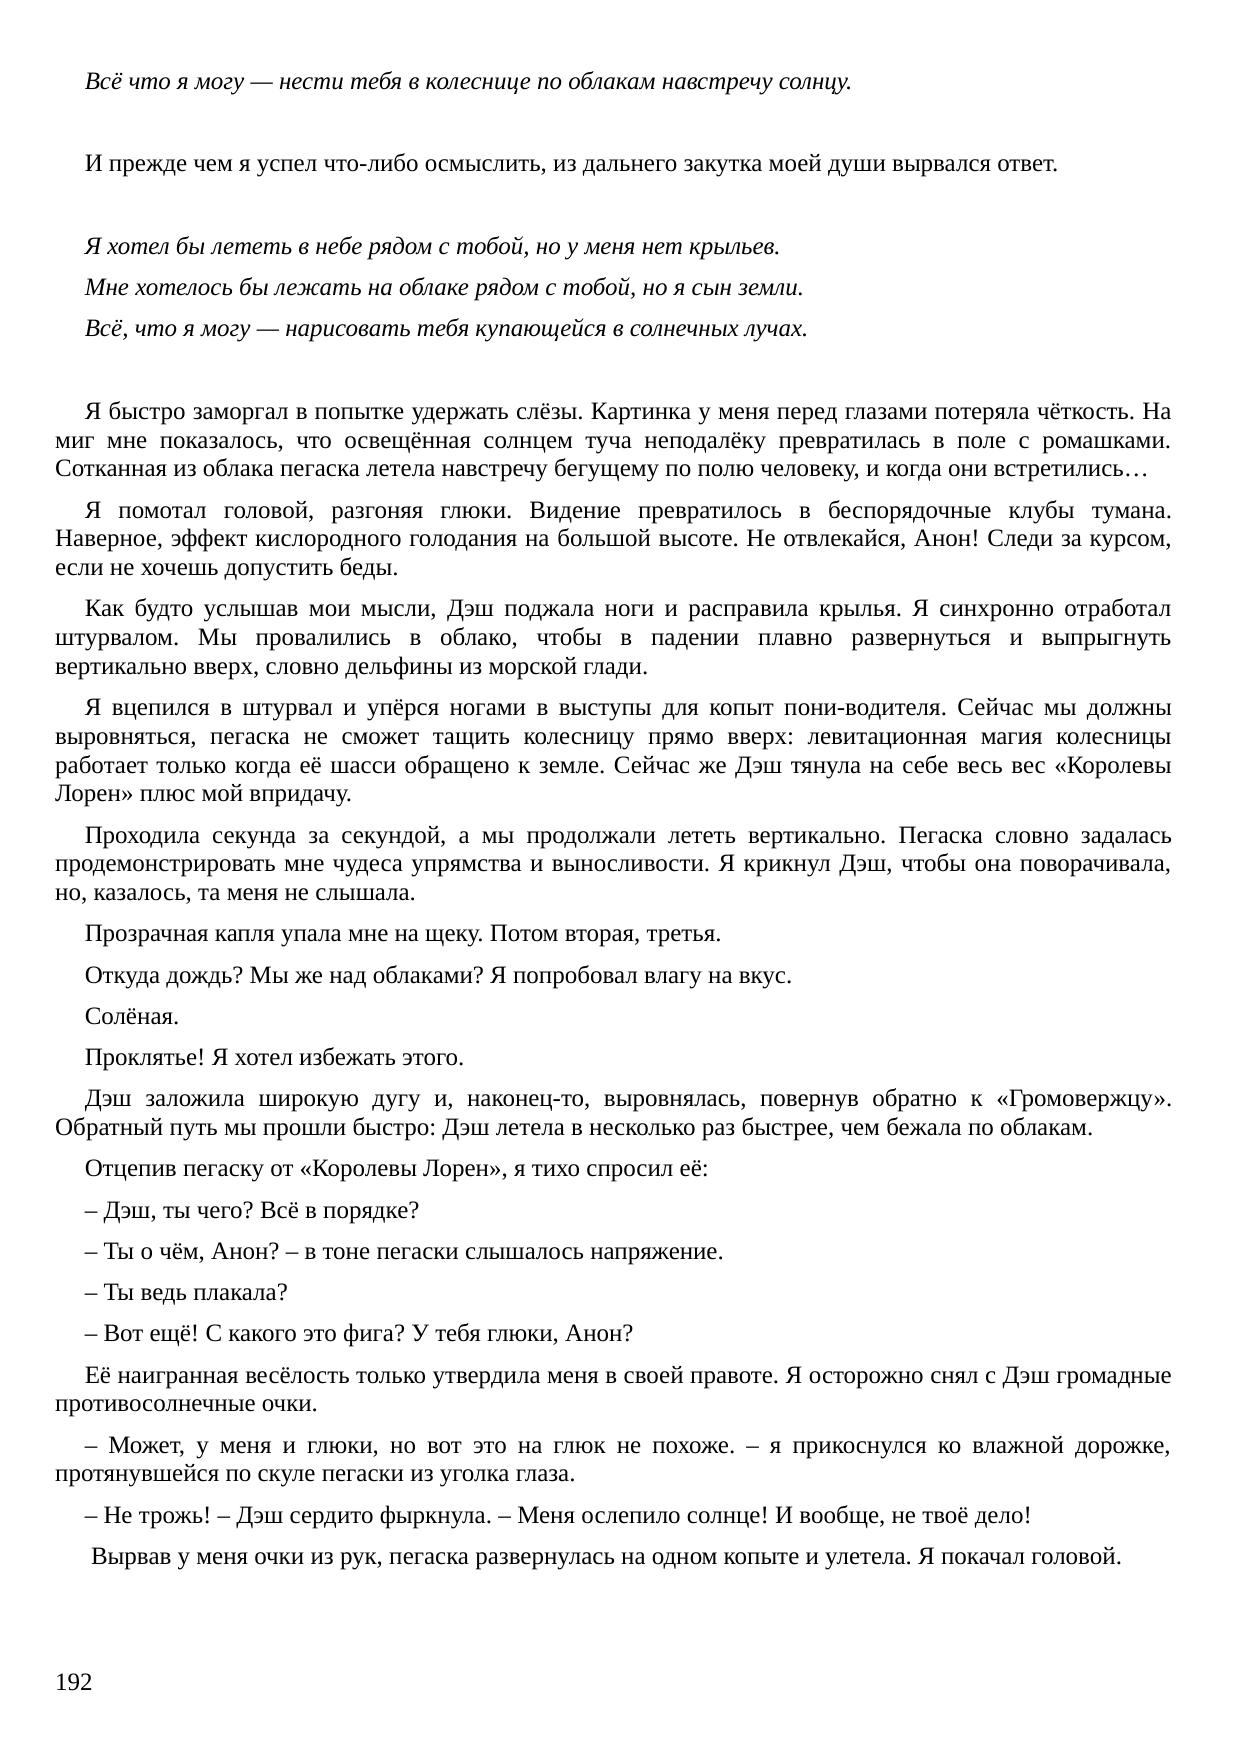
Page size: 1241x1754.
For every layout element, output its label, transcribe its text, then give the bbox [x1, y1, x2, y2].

text Я помотал головой, разгоняя глюки. Видение превратилось в беспорядочные клубы тумана. Наверное, эффект кислородного голодания на большой высоте. Не отвлекайся, Анон! Следи за курсом, если не хочешь допустить беды. [55, 495, 1173, 581]
text Солёная. [55, 1001, 1173, 1030]
text Откуда дождь? Мы же над облаками? Я попробовал влагу на вкус. [55, 960, 1173, 988]
text Её наигранная весёлость только утвердила меня в своей правоте. Я осторожно снял с Дэш громадные противосолнечные очки. [55, 1360, 1173, 1417]
text Всё, что я могу — нарисовать тебя купающейся в солнечных лучах. [55, 313, 1173, 342]
text – Ты о чём, Анон? – в тоне пегаски слышалось напряжение. [55, 1236, 1173, 1265]
text – Ты ведь плакала? [55, 1277, 1173, 1306]
text Я вцепился в штурвал и упёрся ногами в выступы для копыт пони-водителя. Сейчас мы должны выровняться, пегаска не сможет тащить колесницу прямо вверх: левитационная магия колесницы работает только когда её шасси обращено к земле. Сейчас же Дэш тянула на себе весь вес «Королевы Лорен» плюс мой впридачу. [55, 692, 1173, 807]
text Всё что я могу — нести тебя в колеснице по облакам навстречу солнцу. [55, 66, 1173, 95]
text Вырвав у меня очки из рук, пегаска развернулась на одном копыте и улетела. Я покачал головой. [55, 1541, 1173, 1570]
text – Не трожь! – Дэш сердито фыркнула. – Меня ослепило солнце! И вообще, не твоё дело! [55, 1500, 1173, 1528]
text Отцепив пегаску от «Королевы Лорен», я тихо спросил её: [55, 1153, 1173, 1182]
text Дэш заложила широкую дугу и, наконец-то, выровнялась, повернув обратно к «Громовержцу». Обратный путь мы прошли быстро: Дэш летела в несколько раз быстрее, чем бежала по облакам. [55, 1083, 1173, 1141]
text Я быстро заморгал в попытке удержать слёзы. Картинка у меня перед глазами потеряла чёткость. На миг мне показалось, что освещённая солнцем туча неподалёку превратилась в поле с ромашками. Сотканная из облака пегаска летела навстречу бегущему по полю человеку, и когда они встретились… [55, 396, 1173, 482]
text Проклятье! Я хотел избежать этого. [55, 1042, 1173, 1071]
text – Может, у меня и глюки, но вот это на глюк не похоже. – я прикоснулся ко влажной дорожке, протянувшейся по скуле пегаски из уголка глаза. [55, 1430, 1173, 1487]
text Как будто услышав мои мысли, Дэш поджала ноги и расправила крылья. Я синхронно отработал штурвалом. Мы провалились в облако, чтобы в падении плавно развернуться и выпрыгнуть вертикально вверх, словно дельфины из морской глади. [55, 593, 1173, 680]
text Мне хотелось бы лежать на облаке рядом с тобой, но я сын земли. [55, 272, 1173, 301]
text Проходила секунда за секундой, а мы продолжали лететь вертикально. Пегаска словно задалась продемонстрировать мне чудеса упрямства и выносливости. Я крикнул Дэш, чтобы она поворачивала, но, казалось, та меня не слышала. [55, 820, 1173, 906]
text Прозрачная капля упала мне на щеку. Потом вторая, третья. [55, 918, 1173, 947]
text Я хотел бы лететь в небе рядом с тобой, но у меня нет крыльев. [55, 231, 1173, 260]
text – Вот ещё! С какого это фига? У тебя глюки, Анон? [55, 1318, 1173, 1347]
text И прежде чем я успел что-либо осмыслить, из дальнего закутка моей души вырвался ответ. [55, 148, 1173, 177]
text – Дэш, ты чего? Всё в порядке? [55, 1195, 1173, 1223]
